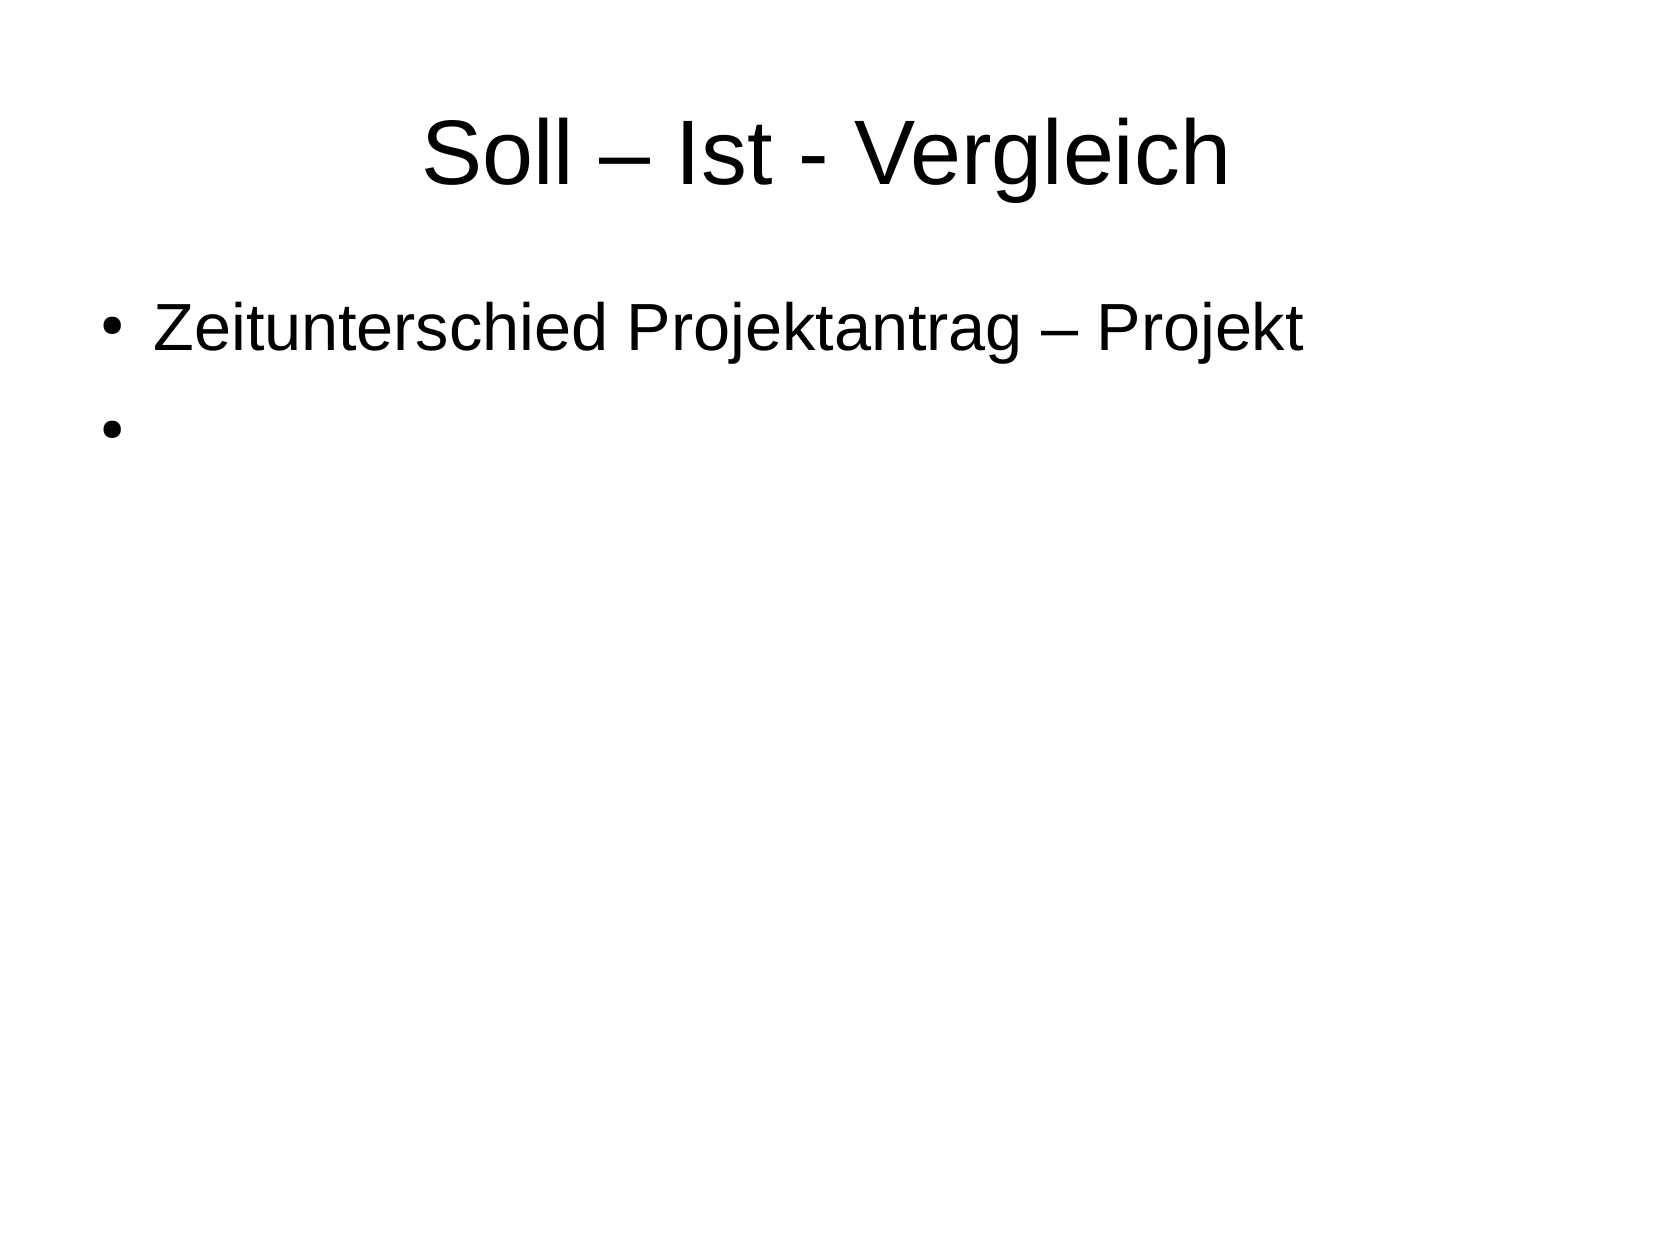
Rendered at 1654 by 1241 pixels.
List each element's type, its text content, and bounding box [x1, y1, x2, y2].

title Soll – Ist - Vergleich [82, 49, 1571, 257]
list Zeitunterschied Projektantrag – Projekt [82, 290, 1571, 1010]
